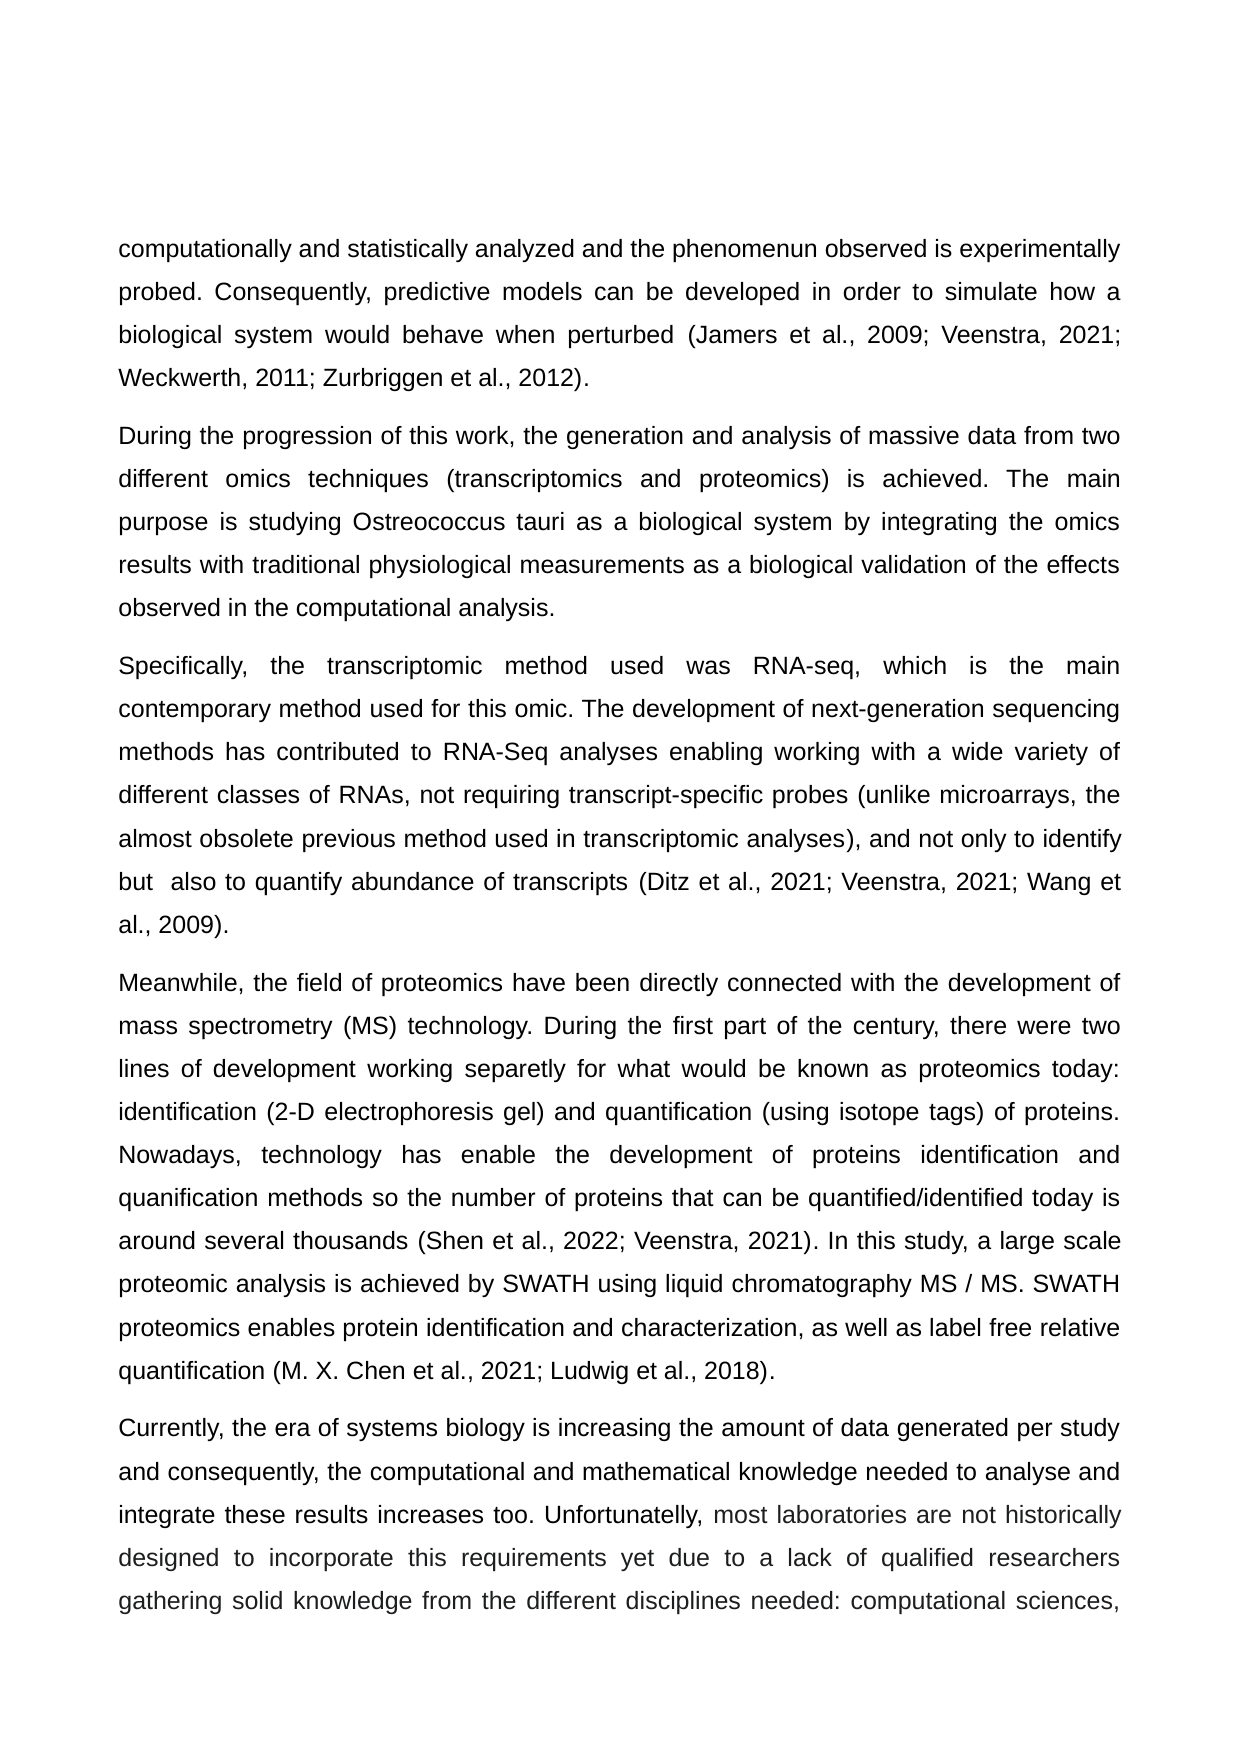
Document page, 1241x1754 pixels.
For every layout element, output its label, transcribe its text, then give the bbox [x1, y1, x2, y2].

text Meanwhile, the field of proteomics have been directly connected with the development of mass spectrometry (MS) technology. During the first part of the century, there were two lines of development working separetly for what would be known as proteomics today: identification (2-D electrophoresis gel) and quantification (using isotope tags) of proteins. Nowadays, technology has enable the development of proteins identification and quanification methods so the number of proteins that can be quantified/identified today is around several thousands (Shen et al., 2022; Veenstra, 2021)⁠. In this study, a large scale proteomic analysis is achieved by SWATH using liquid chromatography MS / MS. SWATH proteomics enables protein identification and characterization, as well as label free relative quantification (M. X. Chen et al., 2021; Ludwig et al., 2018)⁠. [118, 968, 1122, 1384]
text Currently, the era of systems biology is increasing the amount of data generated per study and consequently, the computational and mathematical knowledge needed to analyse and integrate these results increases too. Unfortunatelly, most laboratories are not historically designed to incorporate this requirements yet due to a lack of qualified researchers gathering solid knowledge from the different disciplines needed: computational sciences, [118, 1413, 1122, 1615]
text During the progression of this work, the generation and analysis of massive data from two different omics techniques (transcriptomics and proteomics) is achieved. The main purpose is studying Ostreococcus tauri as a biological system by integrating the omics results with traditional physiological measurements as a biological validation of the effects observed in the computational analysis. [118, 421, 1122, 622]
text computationally and statistically analyzed and the phenomenun observed is experimentally probed. Consequently, predictive models can be developed in order to simulate how a biological system would behave when perturbed (Jamers et al., 2009; Veenstra, 2021; Weckwerth, 2011; Zurbriggen et al., 2012)⁠. [118, 234, 1122, 392]
text Specifically, the transcriptomic method used was RNA-seq, which is the main contemporary method used for this omic. The development of next-generation sequencing methods has contributed to RNA-Seq analyses enabling working with a wide variety of different classes of RNAs, not requiring transcript-specific probes (unlike microarrays, the almost obsolete previous method used in transcriptomic analyses), and not only to identify but also to quantify abundance of transcripts (Ditz et al., 2021; Veenstra, 2021; Wang et al., 2009)⁠. [118, 651, 1122, 939]
